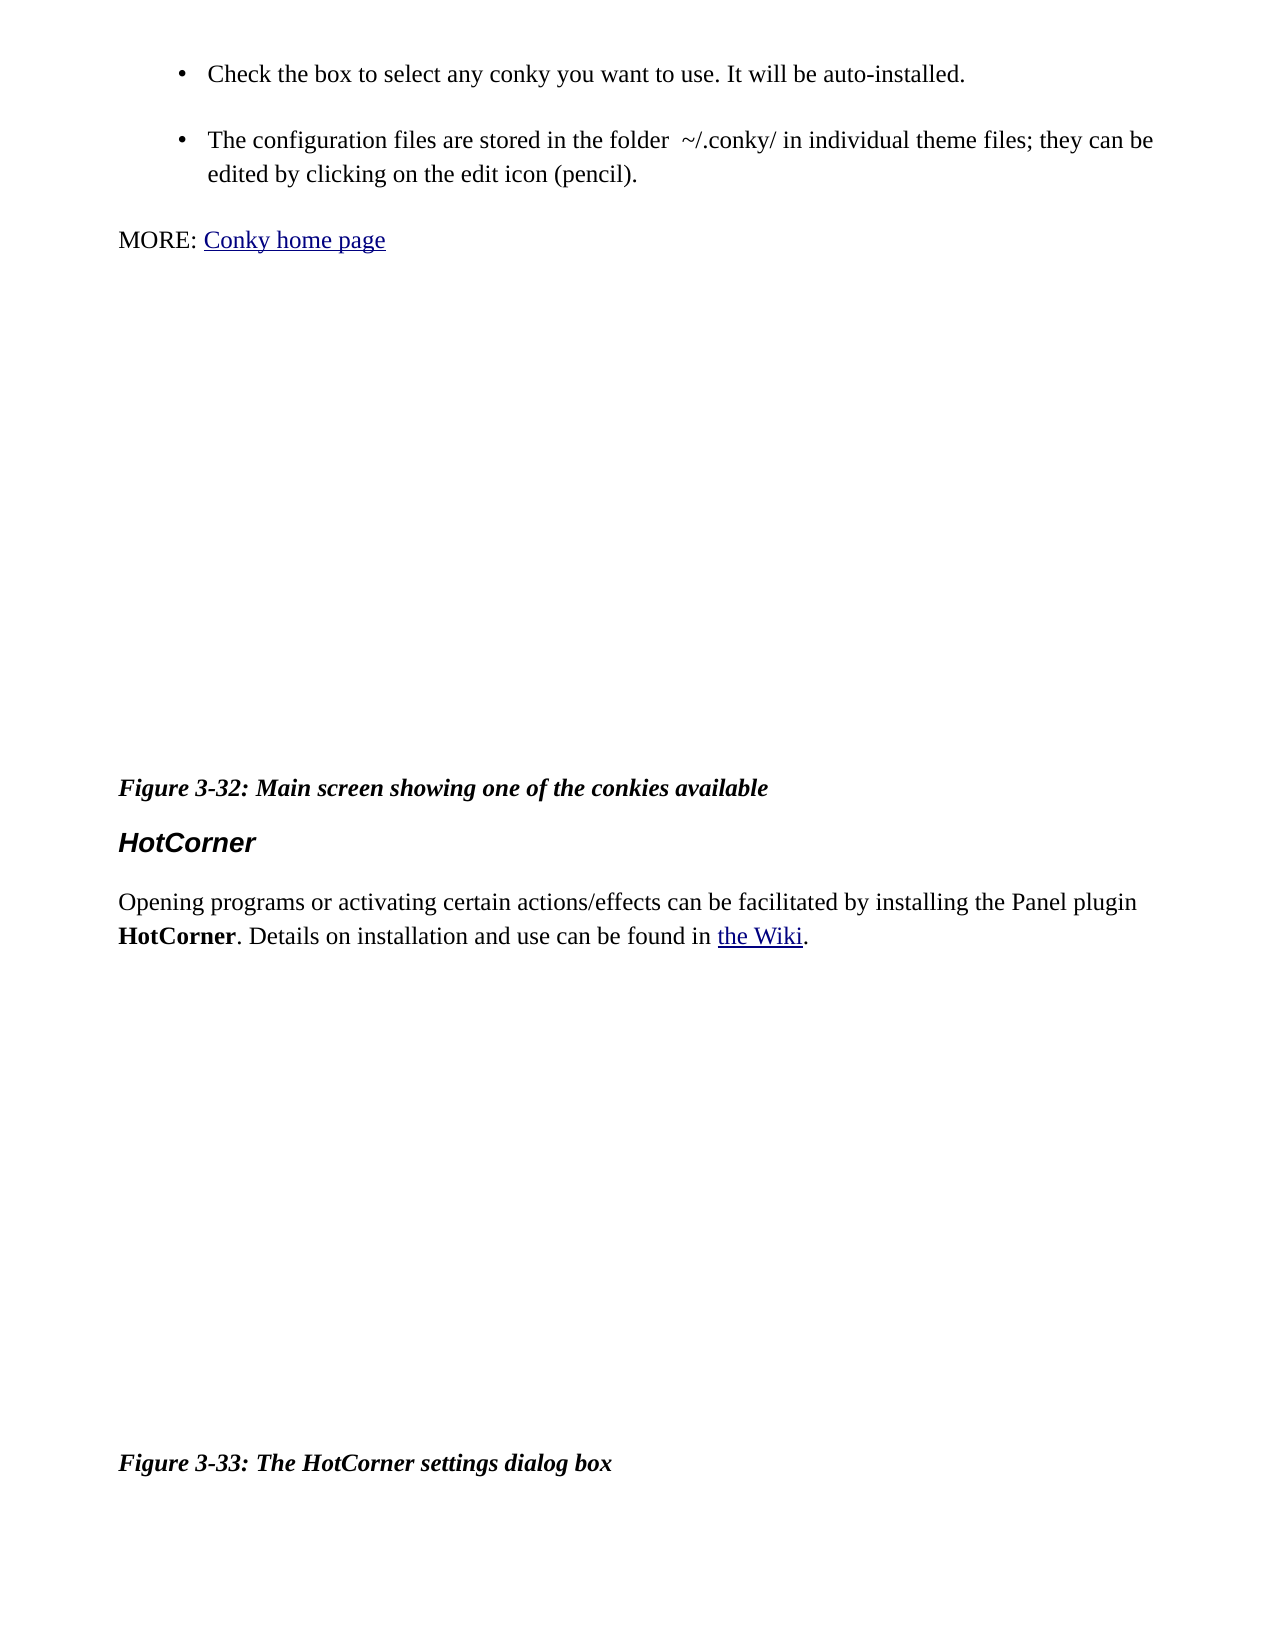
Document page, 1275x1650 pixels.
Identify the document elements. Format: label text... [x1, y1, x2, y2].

text MORE: Conky home page [118, 225, 1201, 254]
text Figure 3-32: Main screen showing one of the conkies available [118, 773, 1216, 802]
text Figure 3-33: The HotCorner settings dialog box [118, 1448, 1216, 1477]
text Opening programs or activating certain actions/effects can be facilitated by installing the Panel plugin HotCorner. Details on installation and use can be found in the Wiki. [118, 887, 1216, 950]
list The configuration files are stored in the folder ~/.conky/ in individual theme files; they can be edited by clicking on the edit icon (pencil). [178, 125, 1200, 188]
list Check the box to select any conky you want to use. It will be auto-installed. [178, 59, 1200, 88]
subtitle HotCorner [118, 827, 1216, 859]
